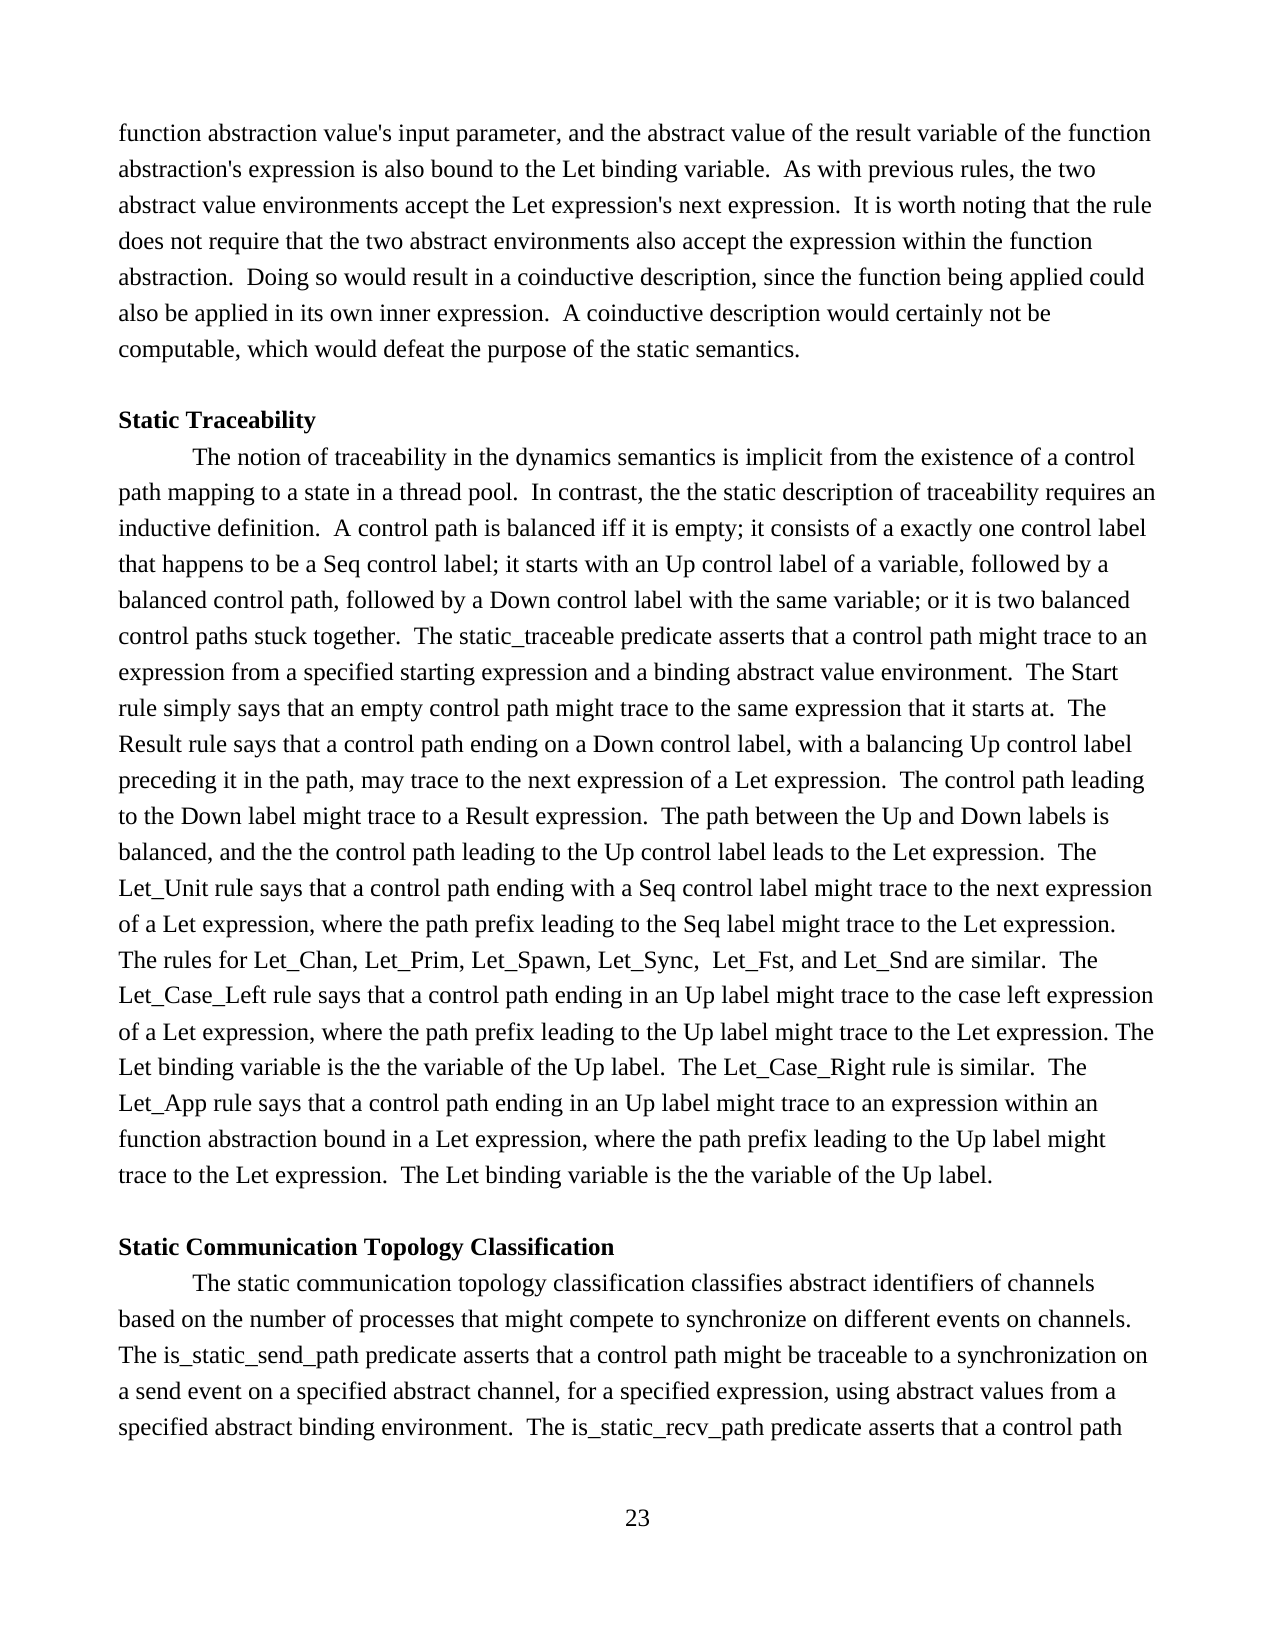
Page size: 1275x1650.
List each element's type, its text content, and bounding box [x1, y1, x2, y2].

text The static communication topology classification classifies abstract identifiers of channels based on the number of processes that might compete to synchronize on different events on channels. The is_static_send_path predicate asserts that a control path might be traceable to a synchronization on a send event on a specified abstract channel, for a specified expression, using abstract values from a specified abstract binding environment. The is_static_recv_path predicate asserts that a control path [118, 1268, 1157, 1441]
text Static Communication Topology Classification [118, 1232, 1157, 1261]
text function abstraction value's input parameter, and the abstract value of the result variable of the function abstraction's expression is also bound to the Let binding variable. As with previous rules, the two abstract value environments accept the Let expression's next expression. It is worth noting that the rule does not require that the two abstract environments also accept the expression within the function abstraction. Doing so would result in a coinductive description, since the function being applied could also be applied in its own inner expression. A coinductive description would certainly not be computable, which would defeat the purpose of the static semantics. [118, 118, 1157, 362]
text Static Traceability [118, 406, 1157, 434]
text The notion of traceability in the dynamics semantics is implicit from the existence of a control path mapping to a state in a thread pool. In contrast, the the static description of traceability requires an inductive definition. A control path is balanced iff it is empty; it consists of a exactly one control label that happens to be a Seq control label; it starts with an Up control label of a variable, followed by a balanced control path, followed by a Down control label with the same variable; or it is two balanced control paths stuck together. The static_traceable predicate asserts that a control path might trace to an expression from a specified starting expression and a binding abstract value environment. The Start rule simply says that an empty control path might trace to the same expression that it starts at. The Result rule says that a control path ending on a Down control label, with a balancing Up control label preceding it in the path, may trace to the next expression of a Let expression. The control path leading to the Down label might trace to a Result expression. The path between the Up and Down labels is balanced, and the the control path leading to the Up control label leads to the Let expression. The Let_Unit rule says that a control path ending with a Seq control label might trace to the next expression of a Let expression, where the path prefix leading to the Seq label might trace to the Let expression. The rules for Let_Chan, Let_Prim, Let_Spawn, Let_Sync, Let_Fst, and Let_Snd are similar. The Let_Case_Left rule says that a control path ending in an Up label might trace to the case left expression of a Let expression, where the path prefix leading to the Up label might trace to the Let expression. The Let binding variable is the the variable of the Up label. The Let_Case_Right rule is similar. The Let_App rule says that a control path ending in an Up label might trace to an expression within an function abstraction bound in a Let expression, where the path prefix leading to the Up label might trace to the Let expression. The Let binding variable is the the variable of the Up label. [118, 442, 1157, 1189]
